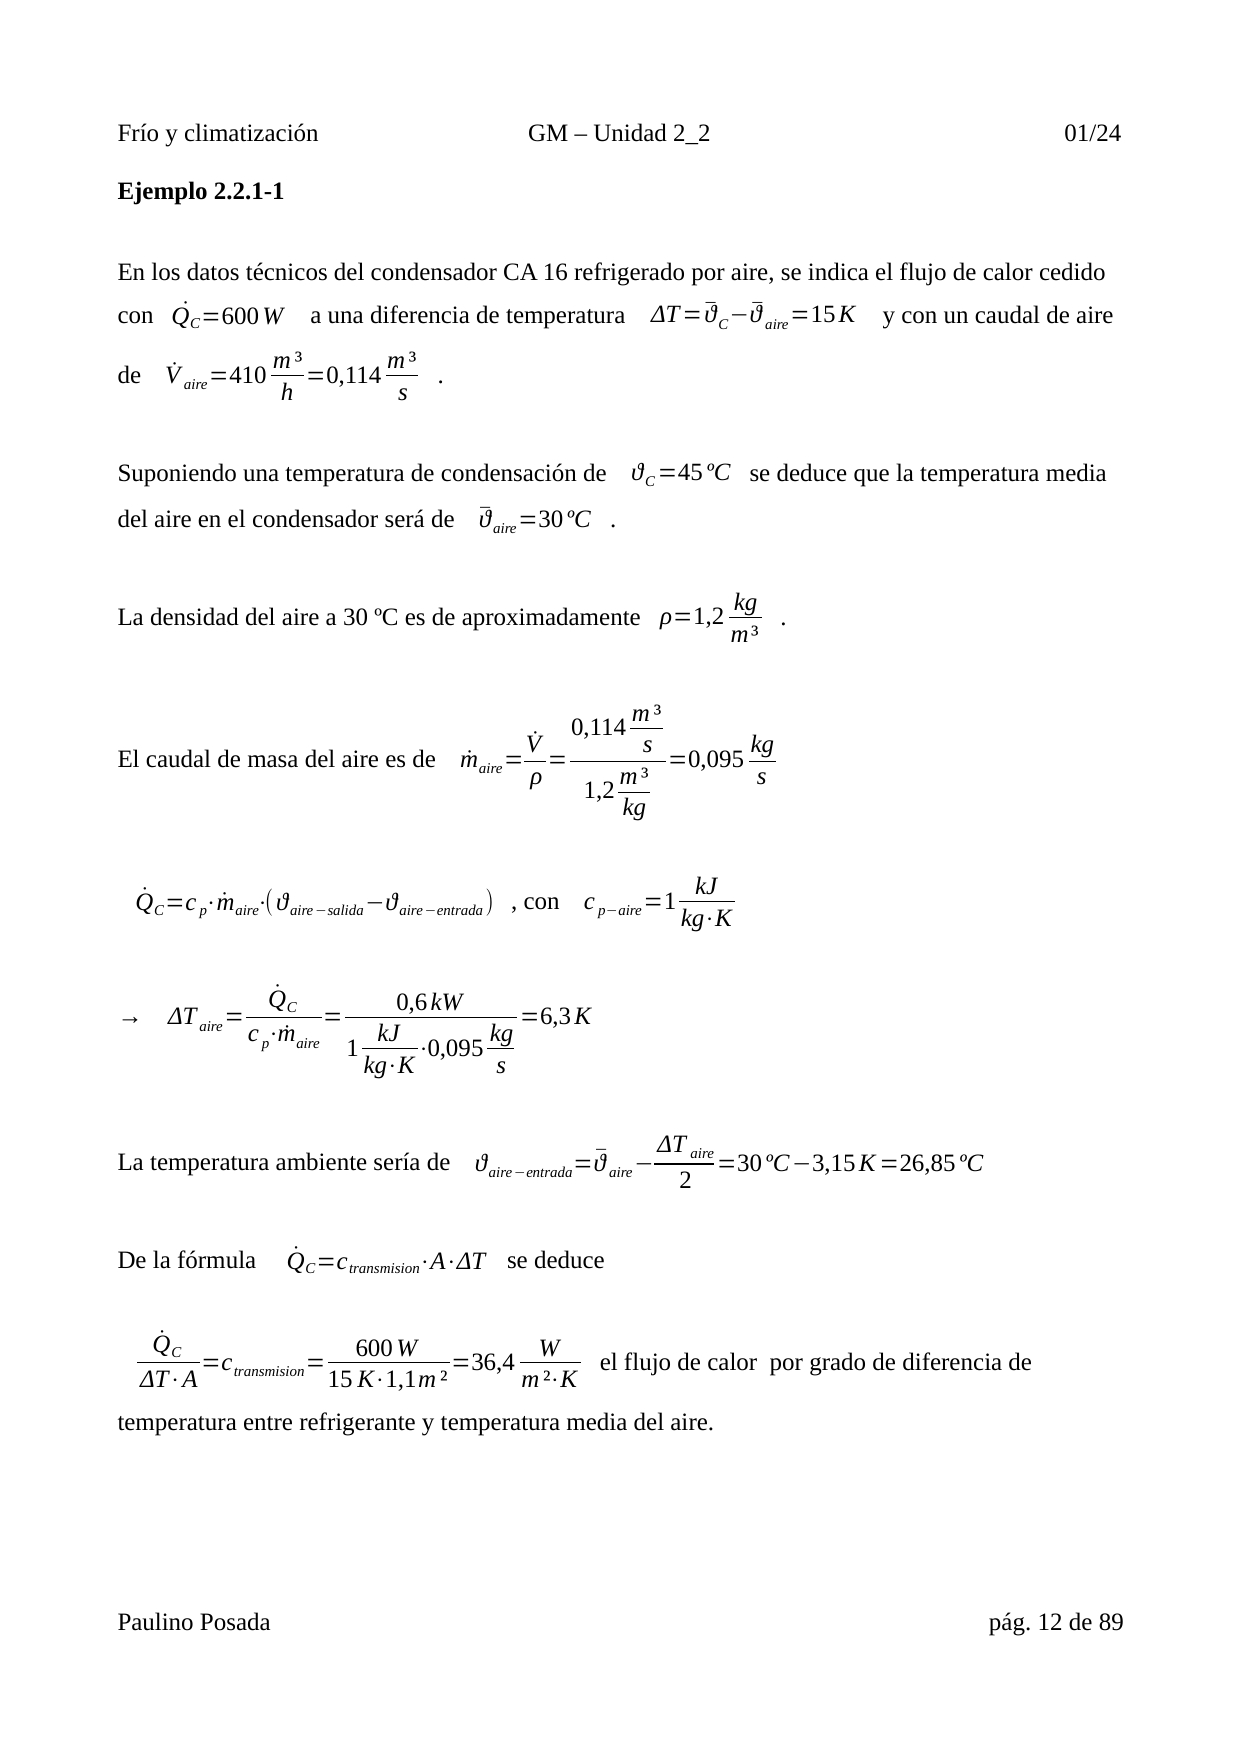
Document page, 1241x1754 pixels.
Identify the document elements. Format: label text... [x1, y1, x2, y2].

text el flujo de calor por grado de diferencia de temperatura entre refrigerante y temperatura media del aire. [117, 1329, 1123, 1436]
text El caudal de masa del aire es de [117, 700, 1123, 821]
text Suponiendo una temperatura de condensación de se deduce que la temperatura media del aire en el condensador será de . [117, 458, 1123, 537]
text La temperatura ambiente sería de [117, 1130, 1123, 1193]
text En los datos técnicos del condensador CA 16 refrigerado por aire, se indica el flujo de calor cedido con a una diferencia de temperatura y con un caudal de aire de . [117, 257, 1123, 406]
text Ejemplo 2.2.1-1 [117, 176, 1123, 205]
text → [117, 984, 1123, 1078]
text , con [117, 873, 1123, 932]
text La densidad del aire a 30 ºC es de aproximadamente. [117, 589, 1123, 648]
text De la fórmula se deduce [117, 1245, 1123, 1277]
